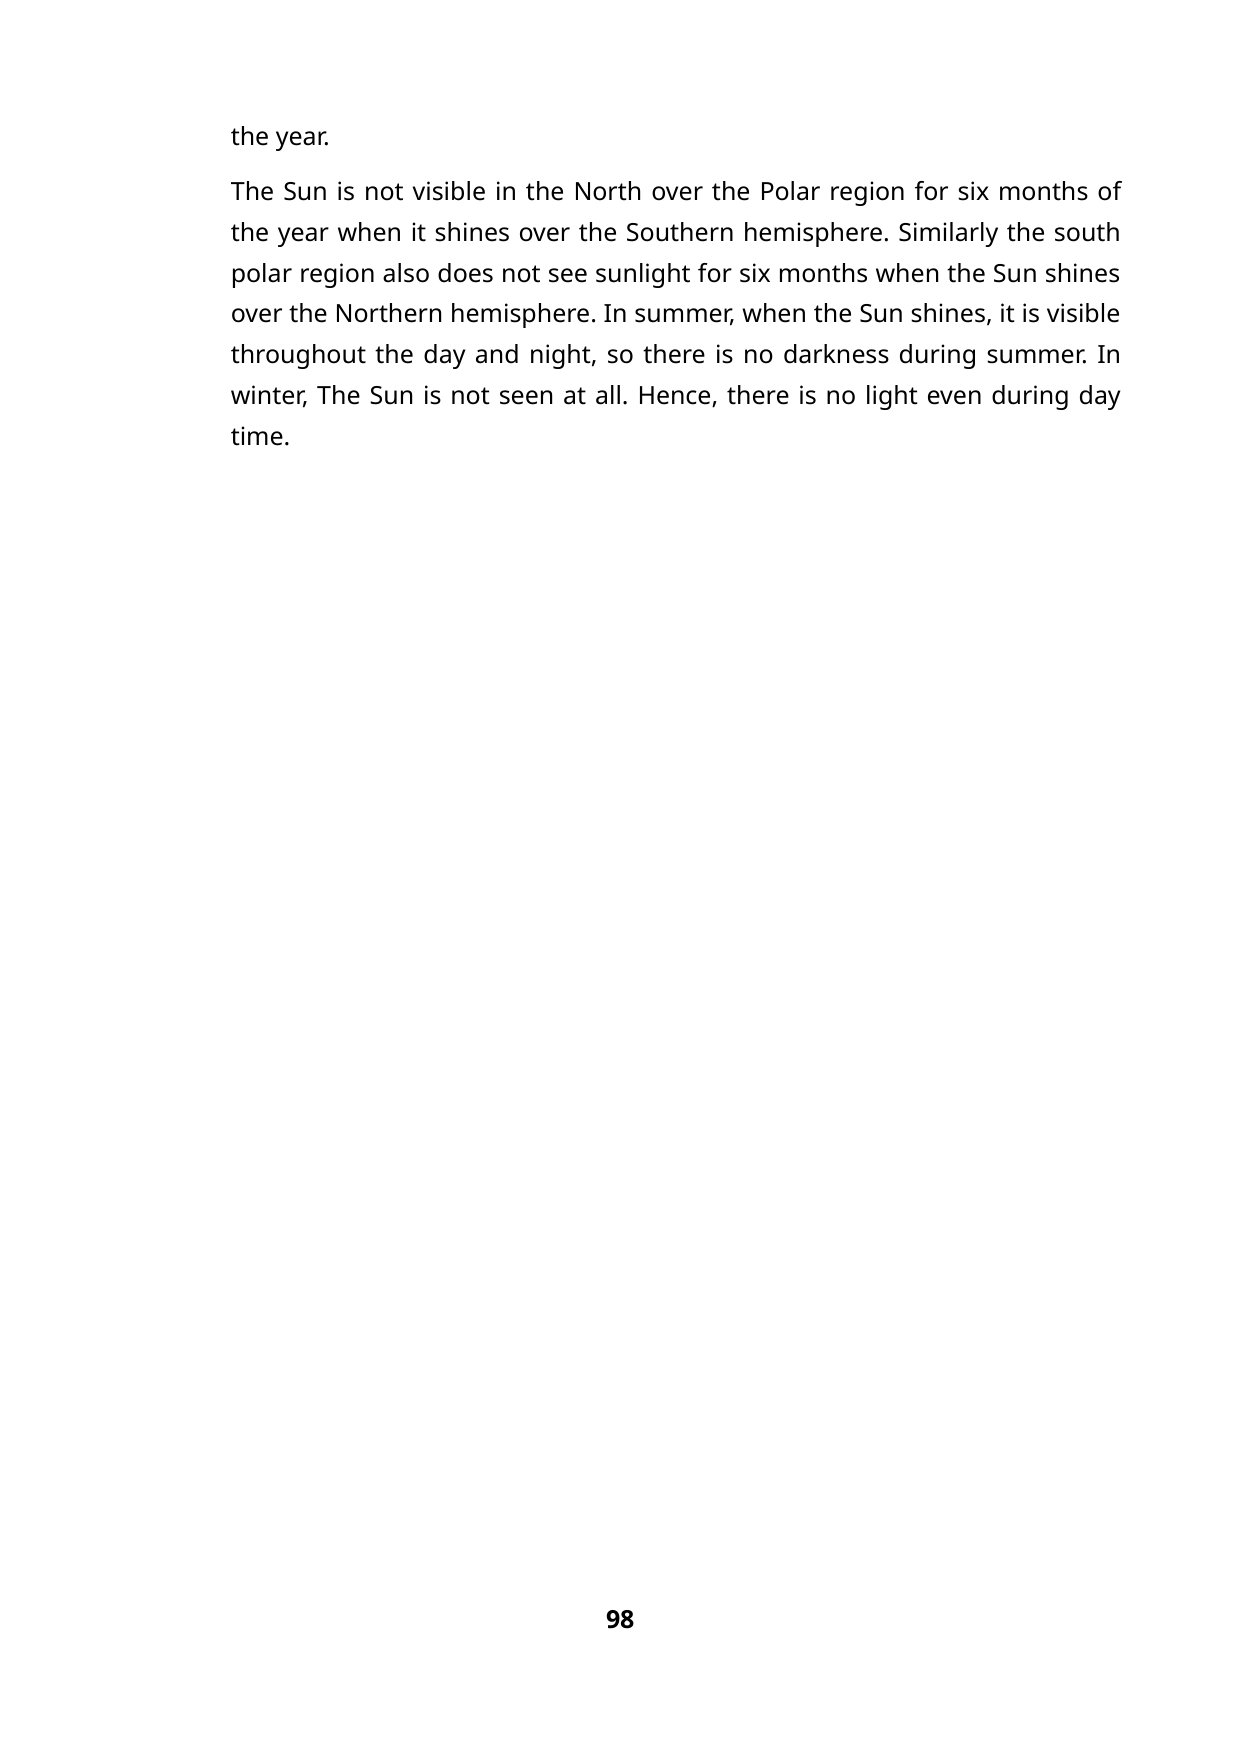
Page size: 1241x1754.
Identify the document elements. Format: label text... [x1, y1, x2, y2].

list The Sun is not visible in the North over the Polar region for six months of the year when it shines over the Southern hemisphere. Similarly the south polar region also does not see sunlight for six months when the Sun shines over the Northern hemisphere. In summer, when the Sun shines, it is visible throughout the day and night, so there is no darkness during summer. In winter, The Sun is not seen at all. Hence, there is no light even during day time. [193, 173, 1122, 453]
list the year. [193, 118, 1122, 152]
